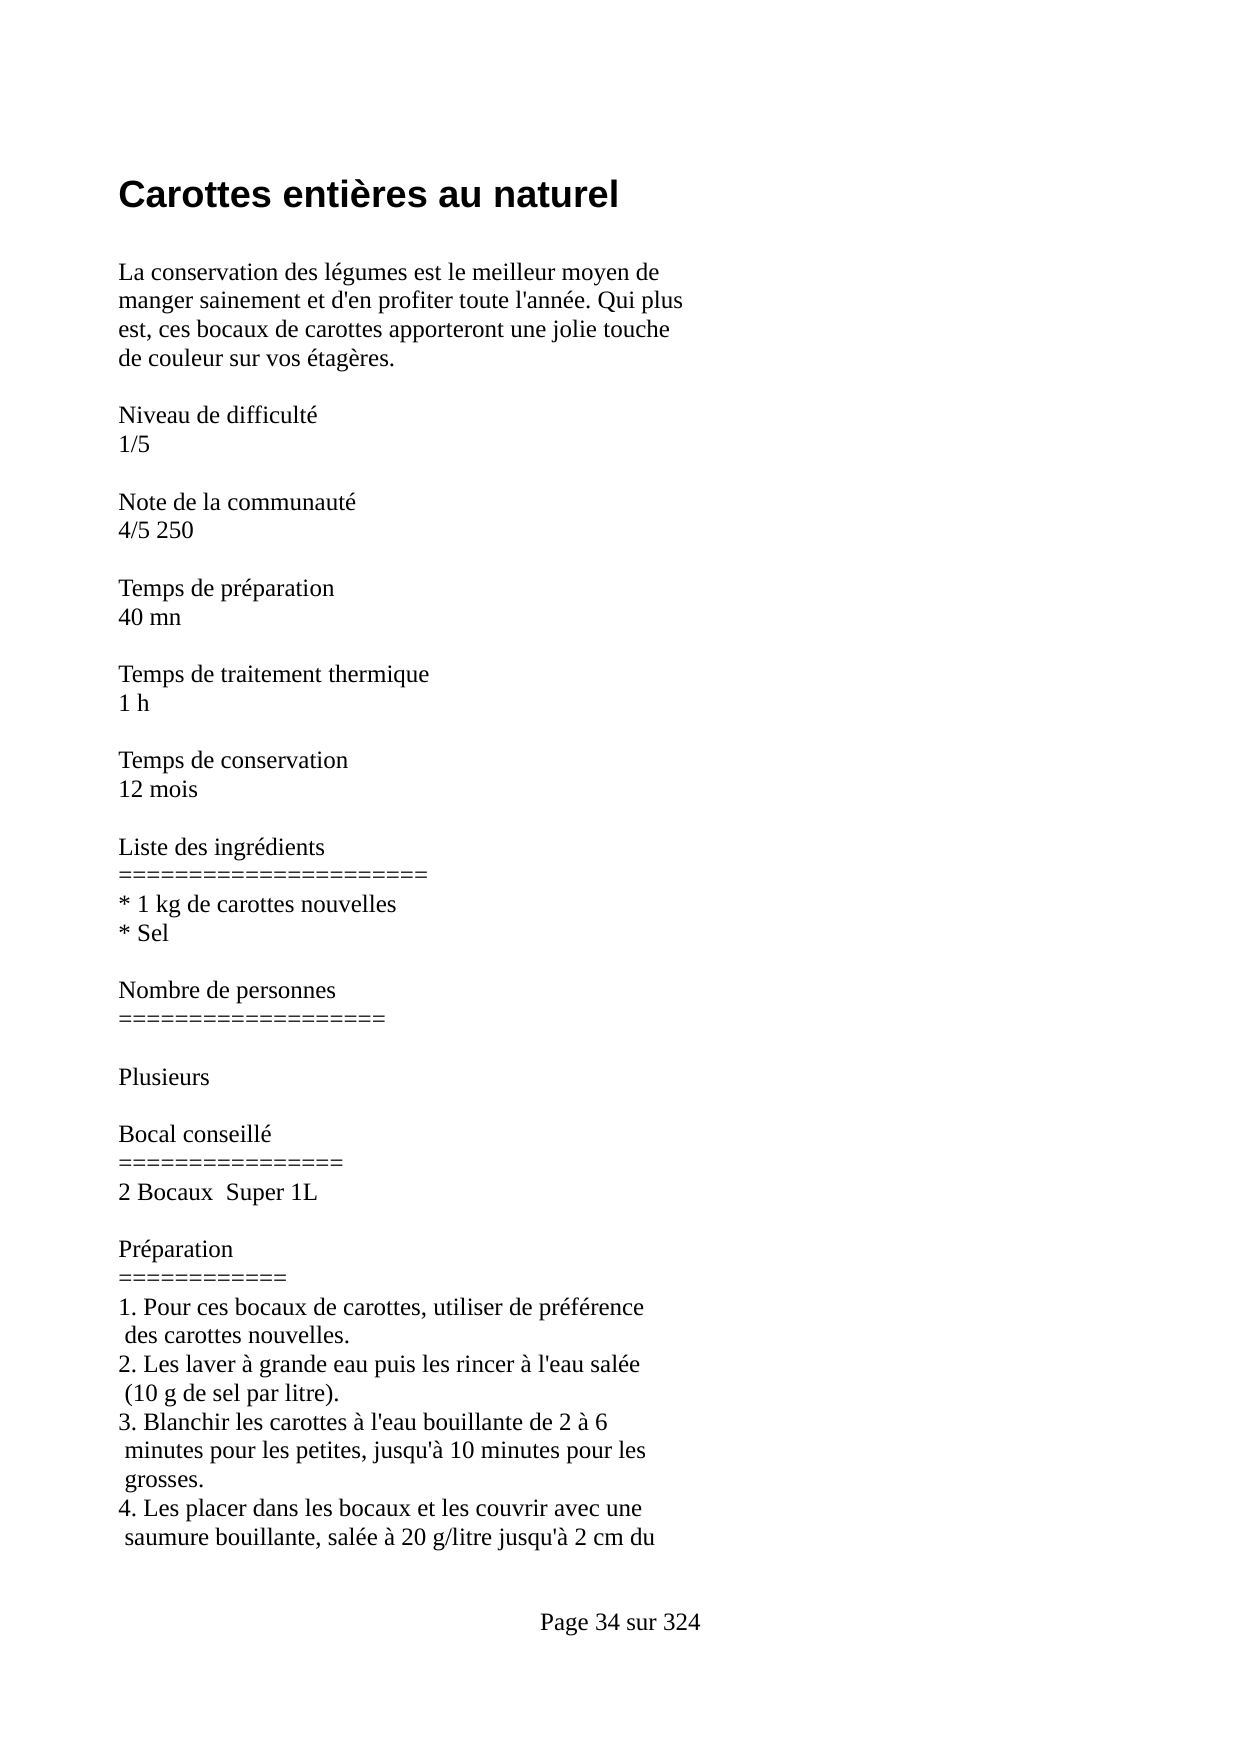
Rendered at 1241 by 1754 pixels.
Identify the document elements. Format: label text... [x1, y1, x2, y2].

text manger sainement et d'en profiter toute l'année. Qui plus [118, 286, 1122, 314]
text =================== [118, 1004, 1122, 1033]
text * 1 kg de carottes nouvelles [118, 889, 1122, 918]
text 1. Pour ces bocaux de carottes, utiliser de préférence [118, 1292, 1122, 1321]
subtitle Carottes entières au naturel [118, 172, 1122, 216]
text 12 mois [118, 774, 1122, 803]
text Temps de traitement thermique [118, 659, 1122, 688]
text Niveau de difficulté [118, 401, 1122, 429]
text 2. Les laver à grande eau puis les rincer à l'eau salée [118, 1349, 1122, 1378]
text Nombre de personnes [118, 976, 1122, 1004]
text grosses. [118, 1464, 1122, 1493]
text ================ [118, 1148, 1122, 1177]
text Bocal conseillé [118, 1119, 1122, 1148]
text 40 mn [118, 602, 1122, 631]
text 4. Les placer dans les bocaux et les couvrir avec une [118, 1493, 1122, 1522]
text 2 Bocaux Super 1L [118, 1177, 1122, 1206]
text est, ces bocaux de carottes apporteront une jolie touche [118, 314, 1122, 343]
text Note de la communauté [118, 487, 1122, 516]
text * Sel [118, 918, 1122, 947]
text Plusieurs [118, 1062, 1122, 1091]
text Liste des ingrédients [118, 832, 1122, 861]
text ====================== [118, 861, 1122, 889]
text Temps de préparation [118, 573, 1122, 602]
text La conservation des légumes est le meilleur moyen de [118, 257, 1122, 286]
text 4/5 250 [118, 516, 1122, 544]
text minutes pour les petites, jusqu'à 10 minutes pour les [118, 1436, 1122, 1464]
text saumure bouillante, salée à 20 g/litre jusqu'à 2 cm du [118, 1522, 1122, 1551]
text ============ [118, 1263, 1122, 1292]
text 1/5 [118, 429, 1122, 458]
text des carottes nouvelles. [118, 1321, 1122, 1349]
text 3. Blanchir les carottes à l'eau bouillante de 2 à 6 [118, 1407, 1122, 1436]
text de couleur sur vos étagères. [118, 343, 1122, 372]
text 1 h [118, 688, 1122, 717]
text Préparation [118, 1234, 1122, 1263]
text (10 g de sel par litre). [118, 1378, 1122, 1407]
text Temps de conservation [118, 746, 1122, 774]
